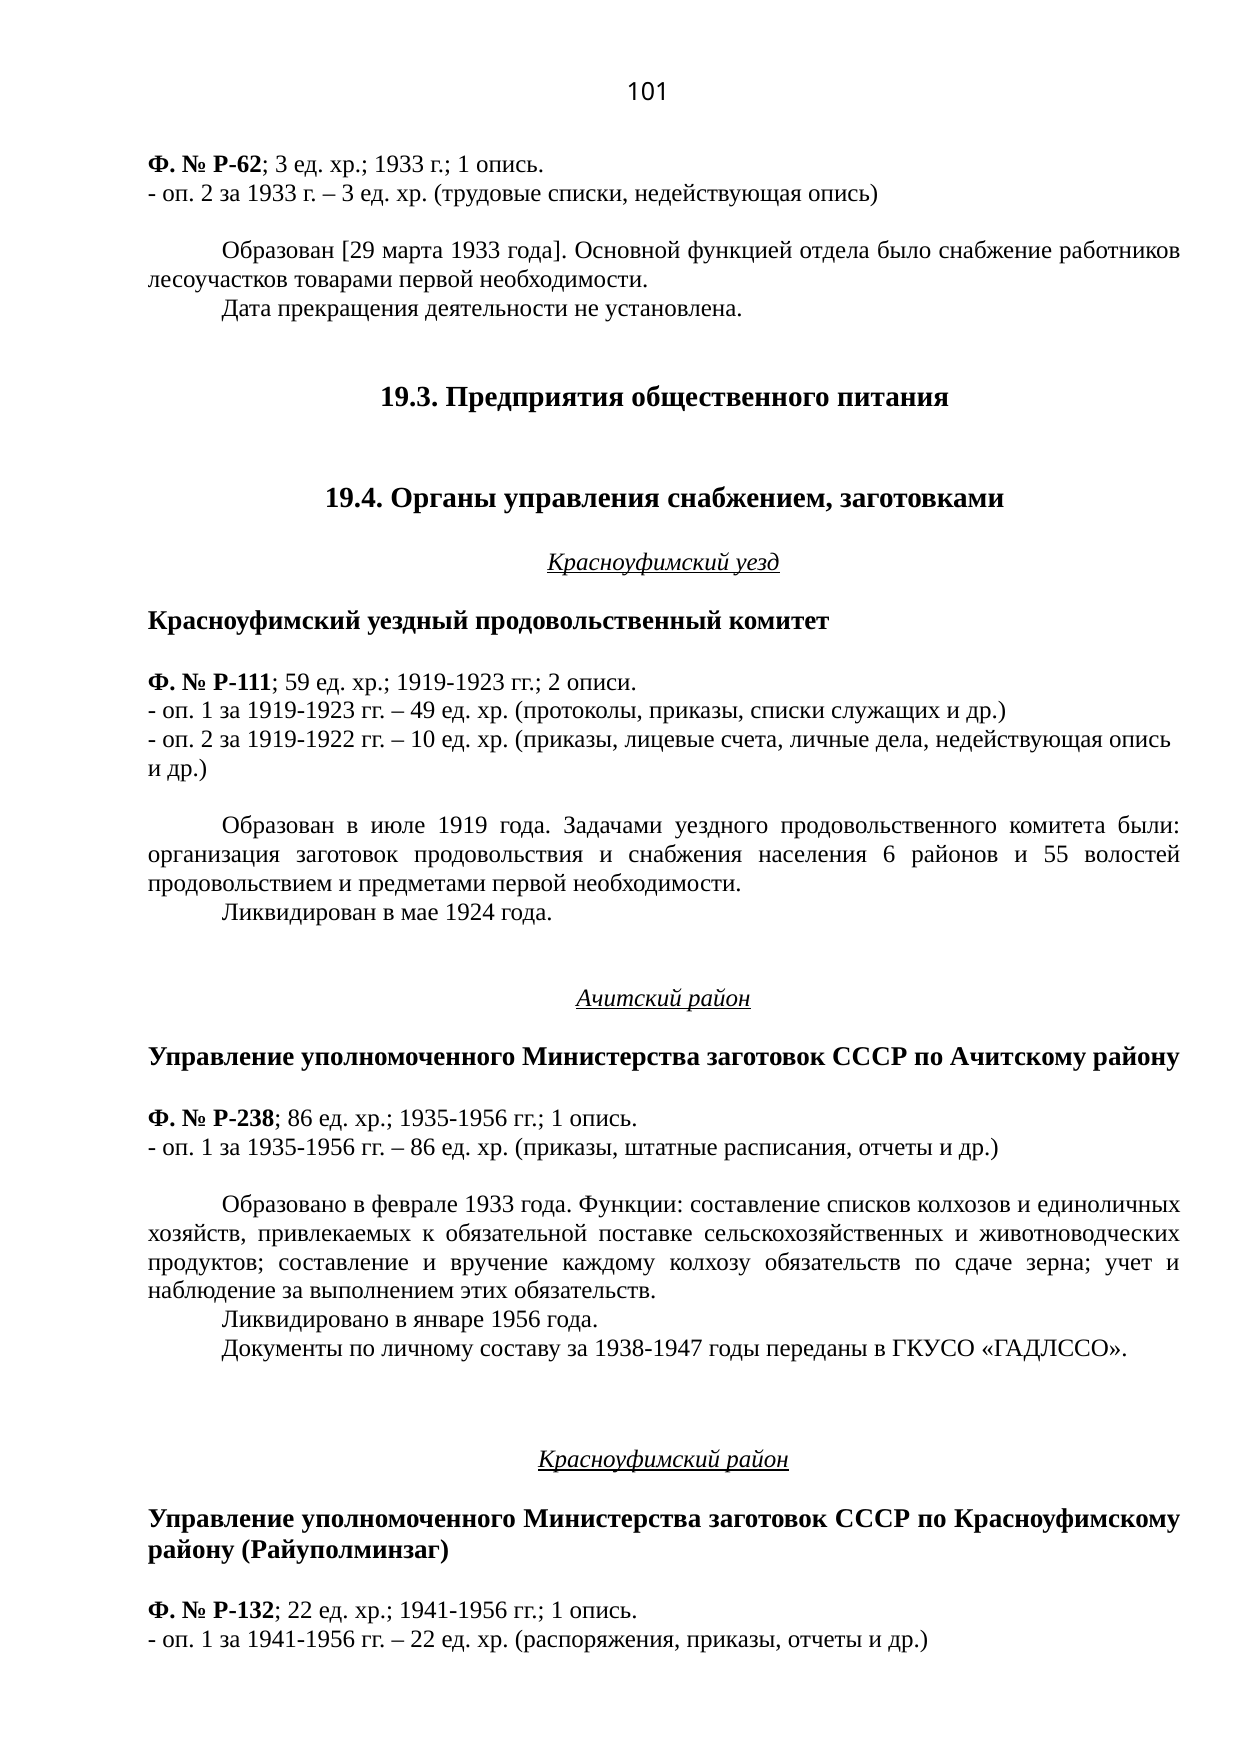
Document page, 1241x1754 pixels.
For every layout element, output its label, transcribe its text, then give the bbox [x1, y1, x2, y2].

text - оп. 2 за 1933 г. – 3 ед. хр. (трудовые списки, недействующая опись) [148, 178, 1181, 207]
text Управление уполномоченного Министерства заготовок СССР по Красноуфимскому району (Райуполминзаг) [148, 1502, 1181, 1564]
text Образован [29 марта 1933 года]. Основной функцией отдела было снабжение работников лесоучастков товарами первой необходимости. [148, 236, 1181, 293]
text 19.3. Предприятия общественного питания [148, 379, 1181, 413]
text - оп. 2 за 1919-1922 гг. – 10 ед. хр. (приказы, лицевые счета, личные дела, недействующая опись и др.) [148, 724, 1181, 782]
text - оп. 1 за 1941-1956 гг. – 22 ед. хр. (распоряжения, приказы, отчеты и др.) [148, 1624, 1181, 1653]
text Образован в июле 1919 года. Задачами уездного продовольственного комитета были: организация заготовок продовольствия и снабжения населения 6 районов и 55 волостей продовольствием и предметами первой необходимости. [148, 811, 1181, 897]
text Управление уполномоченного Министерства заготовок СССР по Ачитскому району [148, 1041, 1181, 1072]
text 19.4. Органы управления снабжением, заготовками [148, 480, 1181, 513]
text Дата прекращения деятельности не установлена. [148, 293, 1181, 322]
text Красноуфимский уездный продовольственный комитет [148, 604, 1181, 636]
text - оп. 1 за 1935-1956 гг. – 86 ед. хр. (приказы, штатные расписания, отчеты и др.) [148, 1132, 1181, 1160]
text Ф. № Р-111; 59 ед. хр.; 1919-1923 гг.; 2 описи. [148, 667, 1181, 696]
text Ф. № Р-62; 3 ед. хр.; 1933 г.; 1 опись. [148, 149, 1181, 178]
text Образовано в феврале 1933 года. Функции: составление списков колхозов и единоличных хозяйств, привлекаемых к обязательной поставке сельскохозяйственных и животноводческих продуктов; составление и вручение каждому колхозу обязательств по сдаче зерна; учет и наблюдение за выполнением этих обязательств. [148, 1189, 1181, 1304]
text Ф. № Р-132; 22 ед. хр.; 1941-1956 гг.; 1 опись. [148, 1595, 1181, 1624]
text Документы по личному составу за 1938-1947 годы переданы в ГКУСО «ГАДЛССО». [148, 1333, 1181, 1362]
text Ликвидирован в мае 1924 года. [148, 897, 1181, 926]
text Красноуфимский район [148, 1444, 1181, 1473]
text Ф. № Р-238; 86 ед. хр.; 1935-1956 гг.; 1 опись. [148, 1103, 1181, 1132]
text - оп. 1 за 1919-1923 гг. – 49 ед. хр. (протоколы, приказы, списки служащих и др.) [148, 696, 1181, 724]
text Ачитский район [148, 983, 1181, 1012]
text Ликвидировано в январе 1956 года. [148, 1304, 1181, 1333]
text Красноуфимский уезд [148, 547, 1181, 576]
